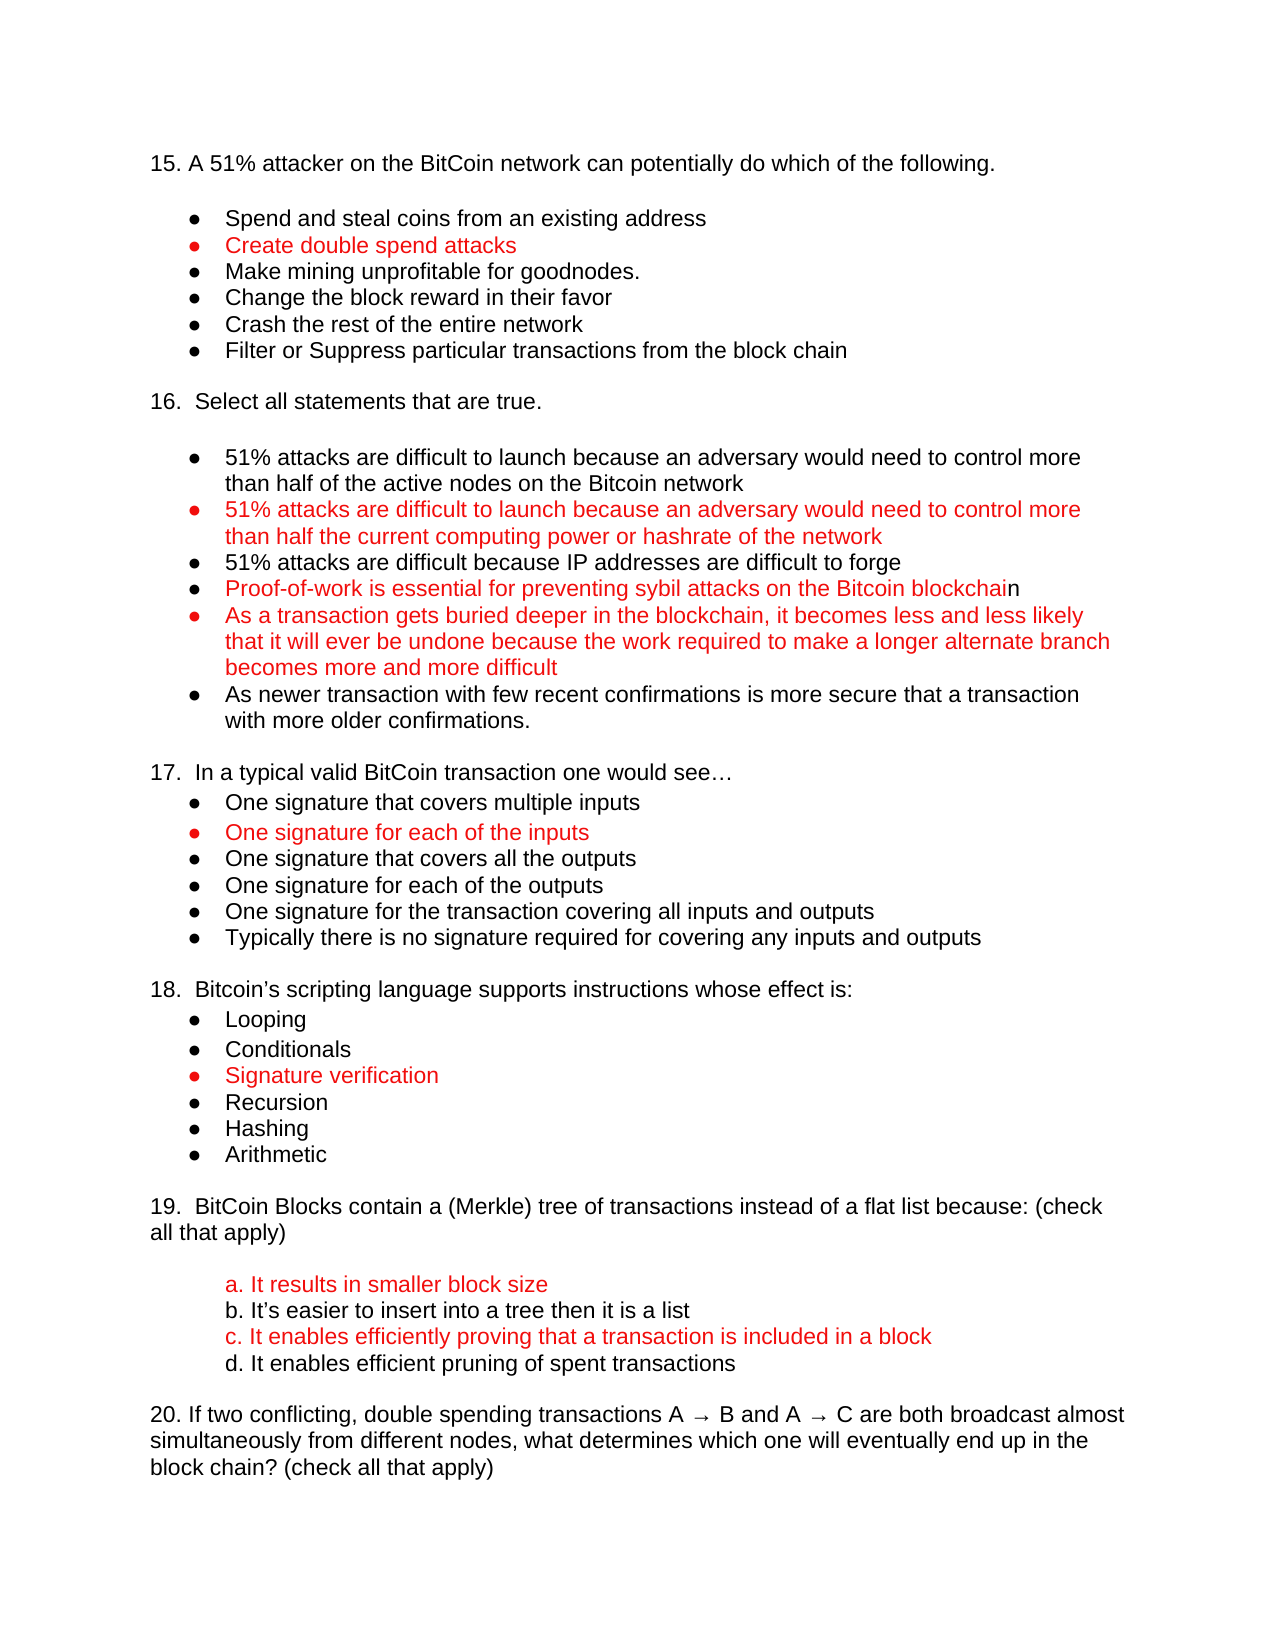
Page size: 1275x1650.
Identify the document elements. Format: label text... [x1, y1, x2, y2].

text c. It enables efficiently proving that a transaction is included in a block [225, 1323, 1125, 1349]
list As newer transaction with few recent confirmations is more secure that a transaction with more older confirmations. [187, 681, 1125, 733]
list Arithmetic [187, 1141, 1125, 1168]
text 18. Bitcoin’s scripting language supports instructions whose effect is: [150, 976, 1125, 1002]
text b. It’s easier to insert into a tree then it is a list [225, 1297, 1125, 1323]
list Typically there is no signature required for covering any inputs and outputs [187, 924, 1125, 951]
list Crash the rest of the entire network [187, 311, 1125, 337]
list One signature that covers multiple inputs [187, 789, 1125, 815]
list Proof-of-work is essential for preventing sybil attacks on the Bitcoin blockchain [187, 575, 1125, 602]
list One signature for each of the outputs [187, 872, 1125, 898]
list One signature for each of the inputs [187, 819, 1125, 845]
text 20. If two conflicting, double spending transactions A → B and A → C are both broadcast almost simultaneously from different nodes, what determines which one will eventually end up in the block chain? (check all that apply) [150, 1401, 1125, 1480]
text 16. Select all statements that are true. [150, 388, 1125, 415]
list Conditionals [187, 1036, 1125, 1062]
list 51% attacks are difficult because IP addresses are difficult to forge [187, 549, 1125, 575]
list Signature verification [187, 1062, 1125, 1089]
text a. It results in smaller block size [225, 1271, 1125, 1297]
list Filter or Suppress particular transactions from the block chain [187, 337, 1125, 363]
list Change the block reward in their favor [187, 284, 1125, 311]
list One signature for the transaction covering all inputs and outputs [187, 898, 1125, 924]
list Make mining unprofitable for goodnodes. [187, 258, 1125, 284]
list Spend and steal coins from an existing address [187, 205, 1125, 232]
list Hashing [187, 1115, 1125, 1141]
list One signature that covers all the outputs [187, 845, 1125, 872]
text d. It enables efficient pruning of spent transactions [225, 1349, 1125, 1376]
list Create double spend attacks [187, 232, 1125, 258]
list Recursion [187, 1089, 1125, 1115]
text 15. A 51% attacker on the BitCoin network can potentially do which of the following. [150, 150, 1125, 176]
list 51% attacks are difficult to launch because an adversary would need to control more than half of the active nodes on the Bitcoin network [187, 443, 1125, 496]
list Looping [187, 1006, 1125, 1032]
text 17. In a typical valid BitCoin transaction one would see… [150, 758, 1125, 785]
text 19. BitCoin Blocks contain a (Merkle) tree of transactions instead of a flat list because: (check all that apply) [150, 1193, 1125, 1246]
list As a transaction gets buried deeper in the blockchain, it becomes less and less likely that it will ever be undone because the work required to make a longer alternate branch becomes more and more difficult [187, 602, 1125, 681]
list 51% attacks are difficult to launch because an adversary would need to control more than half the current computing power or hashrate of the network [187, 496, 1125, 549]
